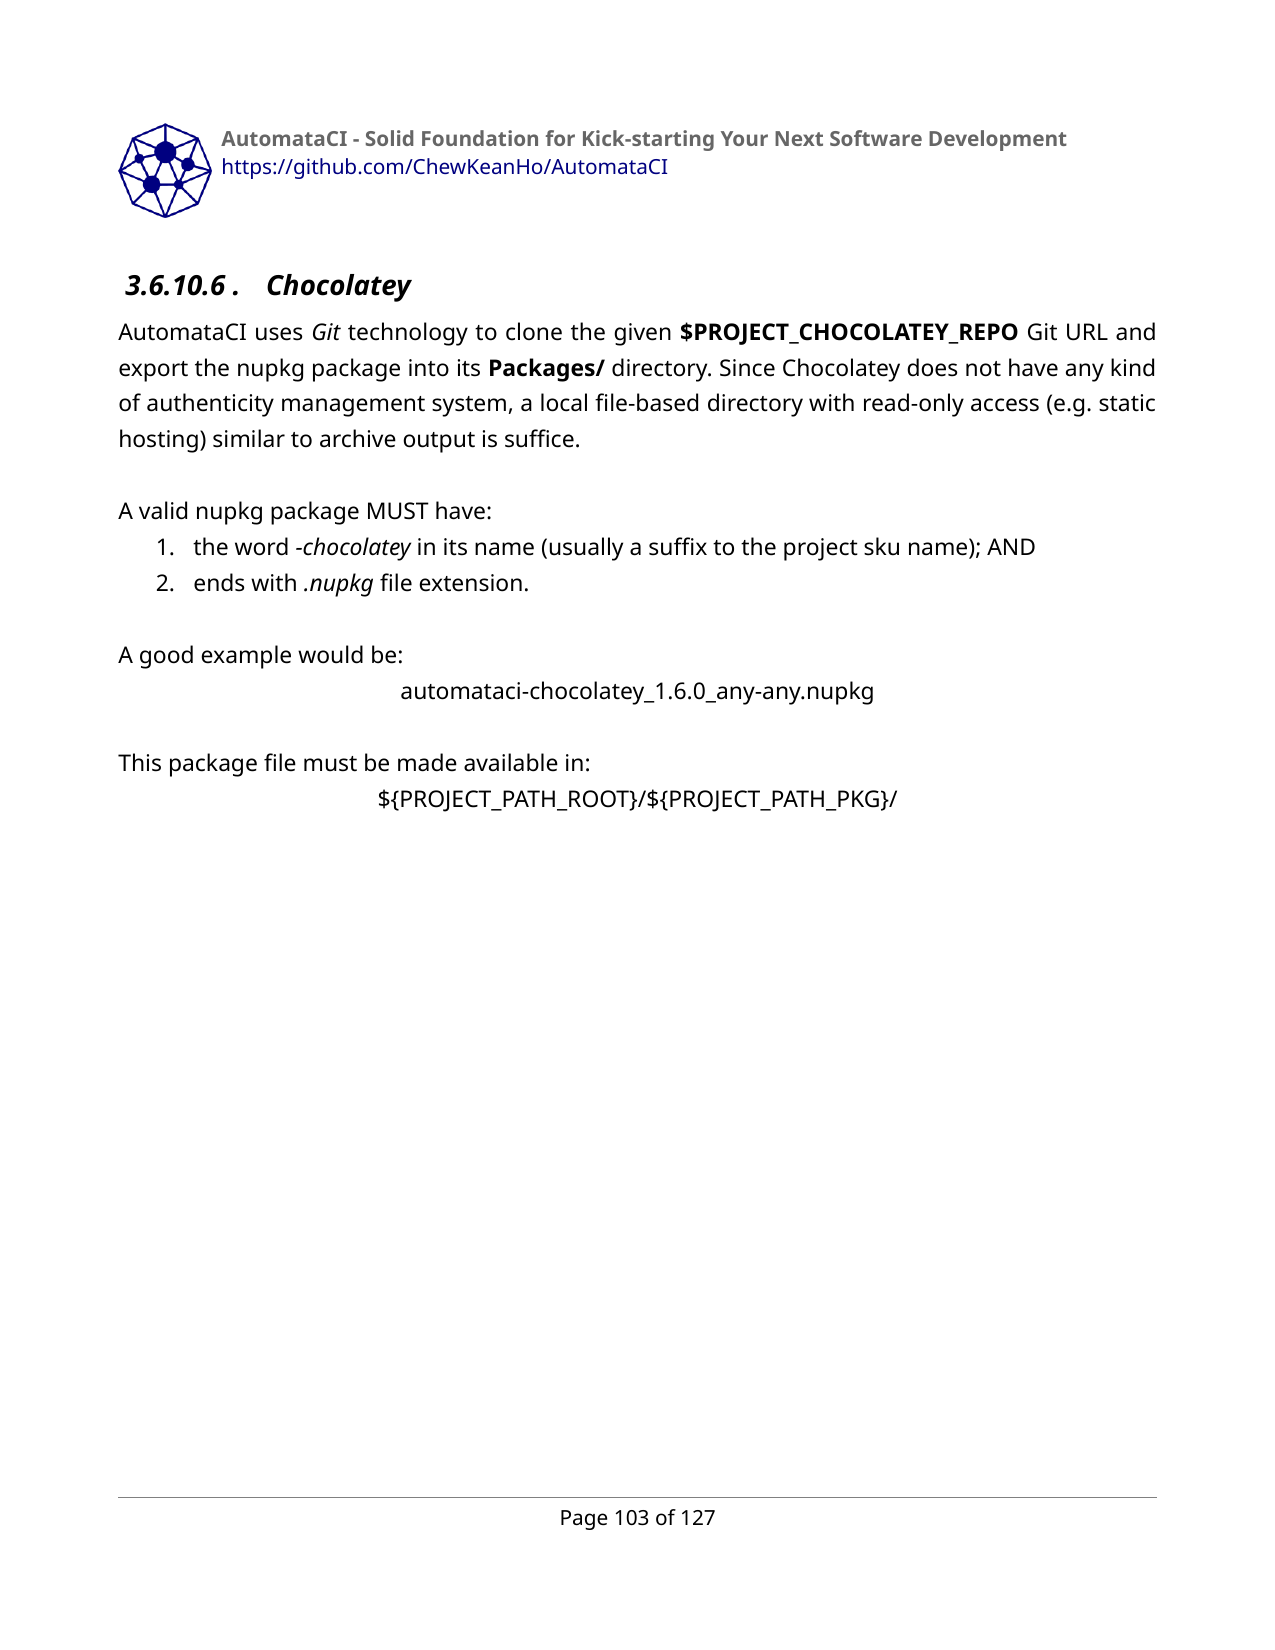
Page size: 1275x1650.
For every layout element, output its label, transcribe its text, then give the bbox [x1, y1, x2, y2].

text A good example would be: [118, 639, 1157, 670]
list the word -chocolatey in its name (usually a suffix to the project sku name); AND [156, 531, 1157, 562]
subtitle Chocolatey [118, 265, 1157, 303]
text automataci-chocolatey_1.6.0_any-any.nupkg [118, 675, 1157, 706]
picture [118, 123, 212, 218]
text ${PROJECT_PATH_ROOT}/${PROJECT_PATH_PKG}/ [118, 783, 1157, 814]
text A valid nupkg package MUST have: [118, 495, 1157, 526]
text AutomataCI uses Git technology to clone the given $PROJECT_CHOCOLATEY_REPO Git URL and export the nupkg package into its Packages/ directory. Since Chocolatey does not have any kind of authenticity management system, a local file-based directory with read-only access (e.g. static hosting) similar to archive output is suffice. [118, 316, 1157, 454]
text This package file must be made available in: [118, 747, 1157, 778]
list ends with .nupkg file extension. [156, 567, 1157, 598]
